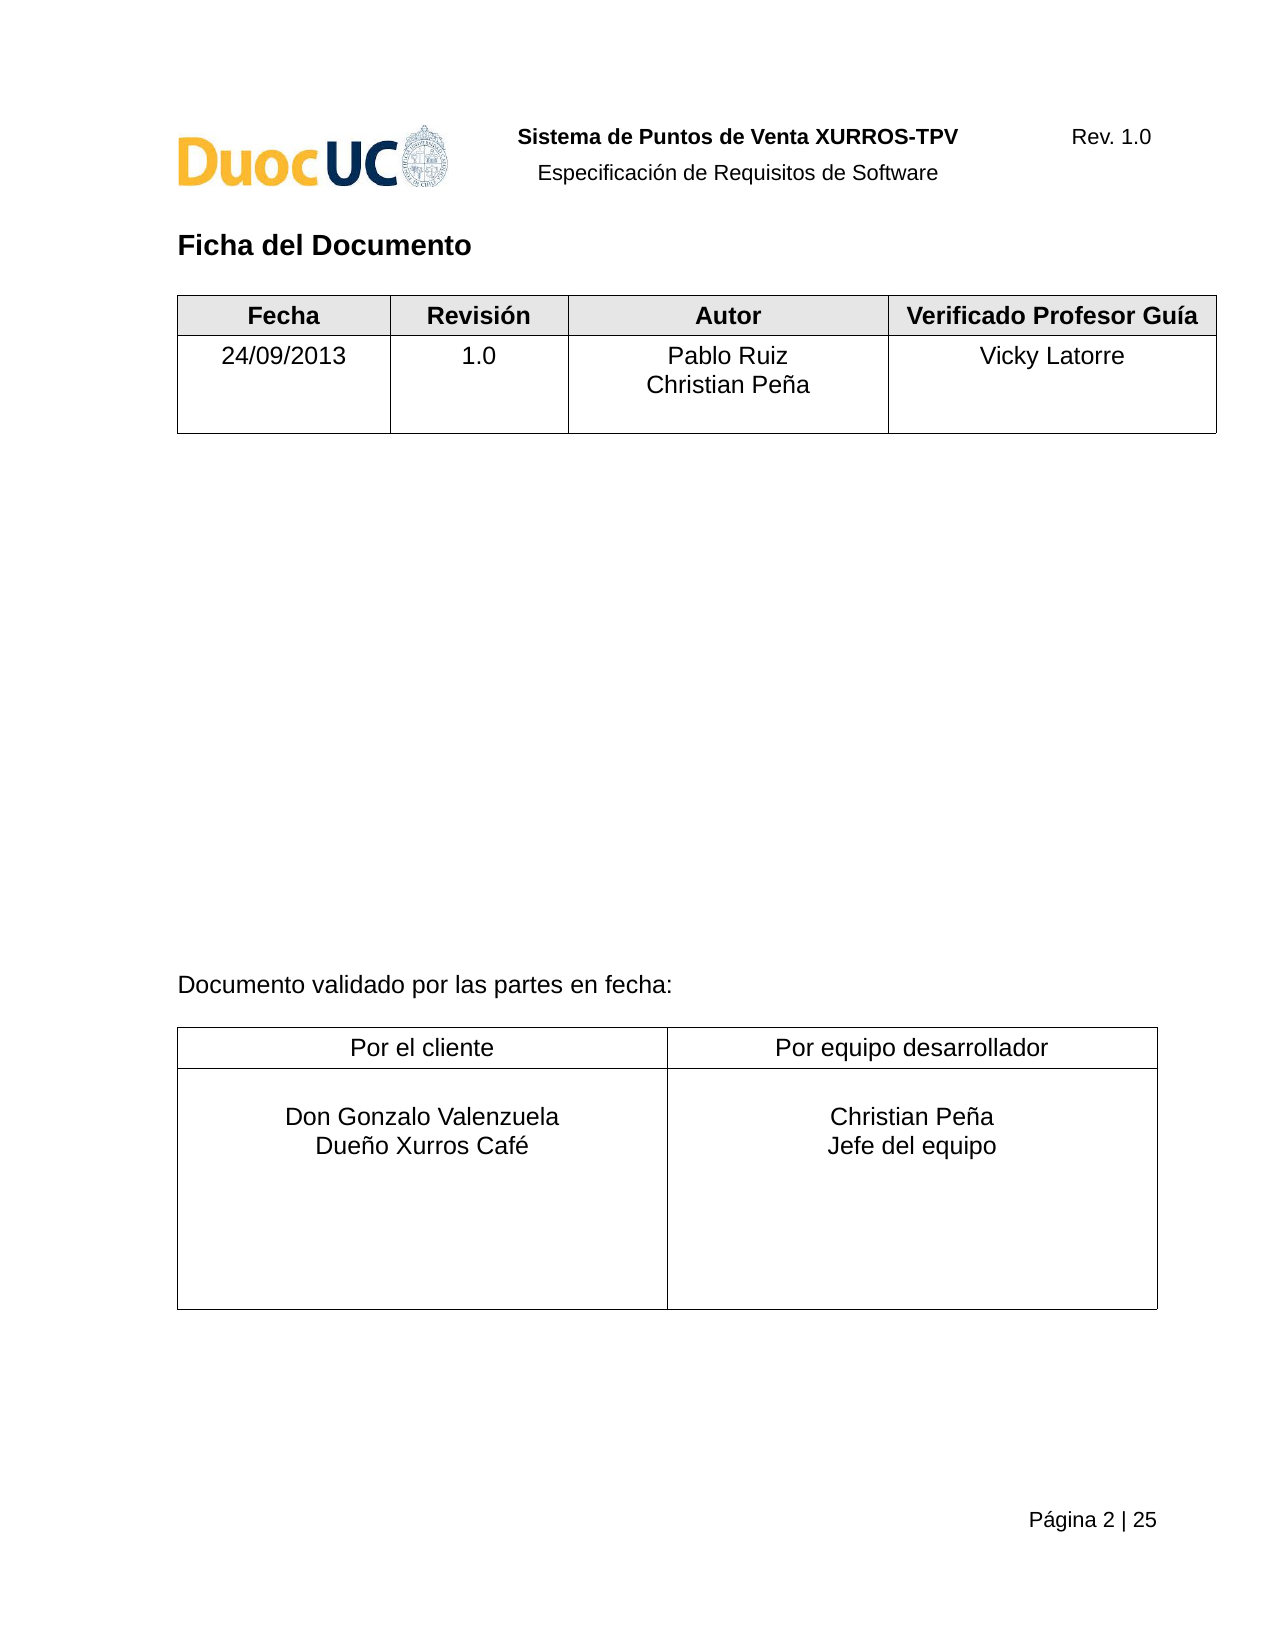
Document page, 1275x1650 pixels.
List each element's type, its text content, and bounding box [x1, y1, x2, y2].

text Ficha del Documento [177, 228, 1157, 261]
table_header Por equipo desarrollador [668, 1028, 1157, 1067]
table_header Revisión [391, 296, 568, 335]
table_cell Vicky Latorre [889, 336, 1216, 433]
table_cell 1.0 [391, 336, 568, 433]
table_cell Pablo Ruiz Christian Peña [569, 336, 888, 433]
table_header Autor [569, 296, 888, 335]
table_cell 24/09/2013 [178, 336, 390, 433]
table_header Por el cliente [178, 1028, 667, 1067]
text Documento validado por las partes en fecha: [177, 970, 1157, 998]
table_header Fecha [178, 296, 390, 335]
table_header Verificado Profesor Guía [889, 296, 1216, 335]
picture [178, 125, 449, 187]
table_cell Don Gonzalo Valenzuela Dueño Xurros Café [178, 1069, 667, 1309]
table_cell Christian Peña Jefe del equipo [668, 1069, 1157, 1309]
